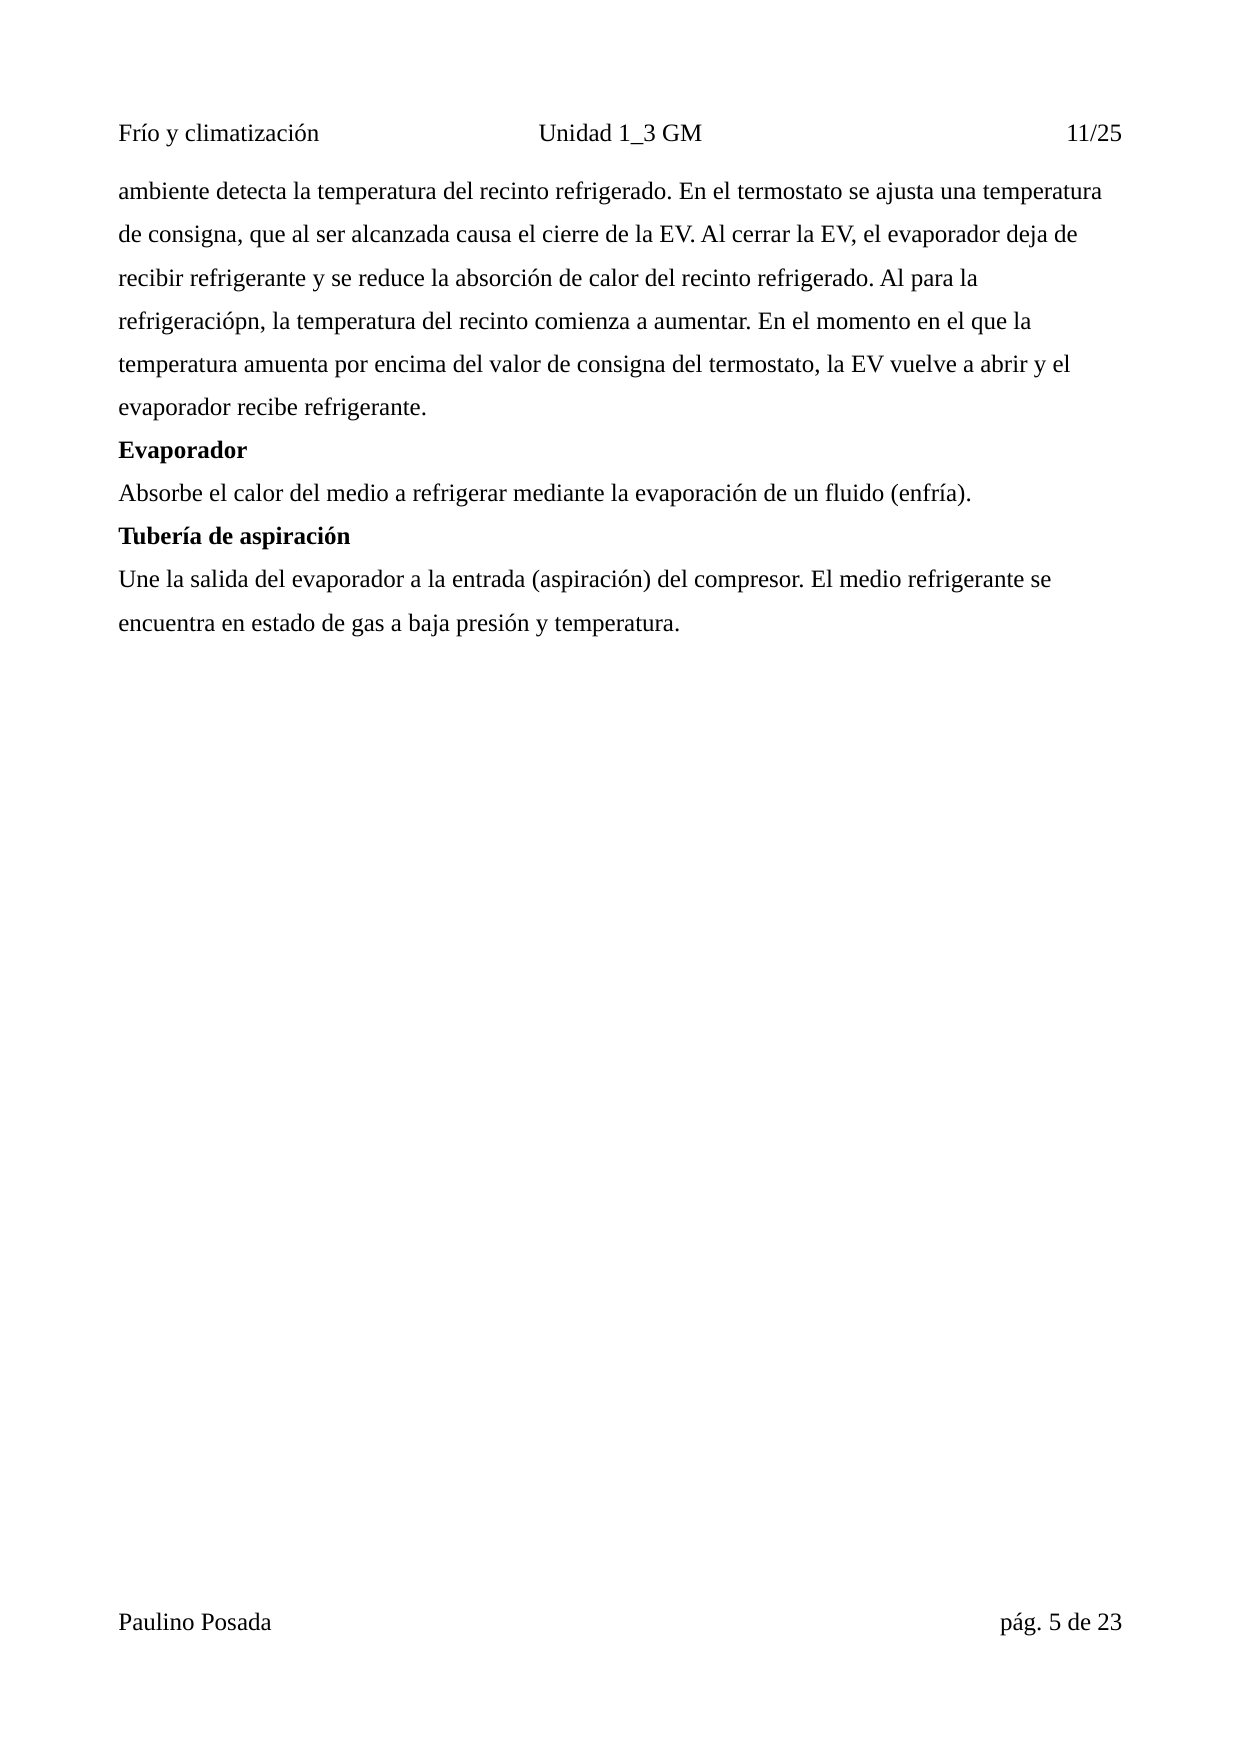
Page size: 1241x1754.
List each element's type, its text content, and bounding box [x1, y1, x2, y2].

text Une la salida del evaporador a la entrada (aspiración) del compresor. El medio refrigerante se encuentra en estado de gas a baja presión y temperatura. [118, 564, 1122, 636]
text Evaporador [118, 435, 1122, 464]
text Tubería de aspiración [118, 521, 1122, 550]
text ambiente detecta la temperatura del recinto refrigerado. En el termostato se ajusta una temperatura de consigna, que al ser alcanzada causa el cierre de la EV. Al cerrar la EV, el evaporador deja de recibir refrigerante y se reduce la absorción de calor del recinto refrigerado. Al para la refrigeraciópn, la temperatura del recinto comienza a aumentar. En el momento en el que la temperatura amuenta por encima del valor de consigna del termostato, la EV vuelve a abrir y el evaporador recibe refrigerante. [118, 176, 1122, 421]
text Absorbe el calor del medio a refrigerar mediante la evaporación de un fluido (enfría). [118, 478, 1122, 507]
